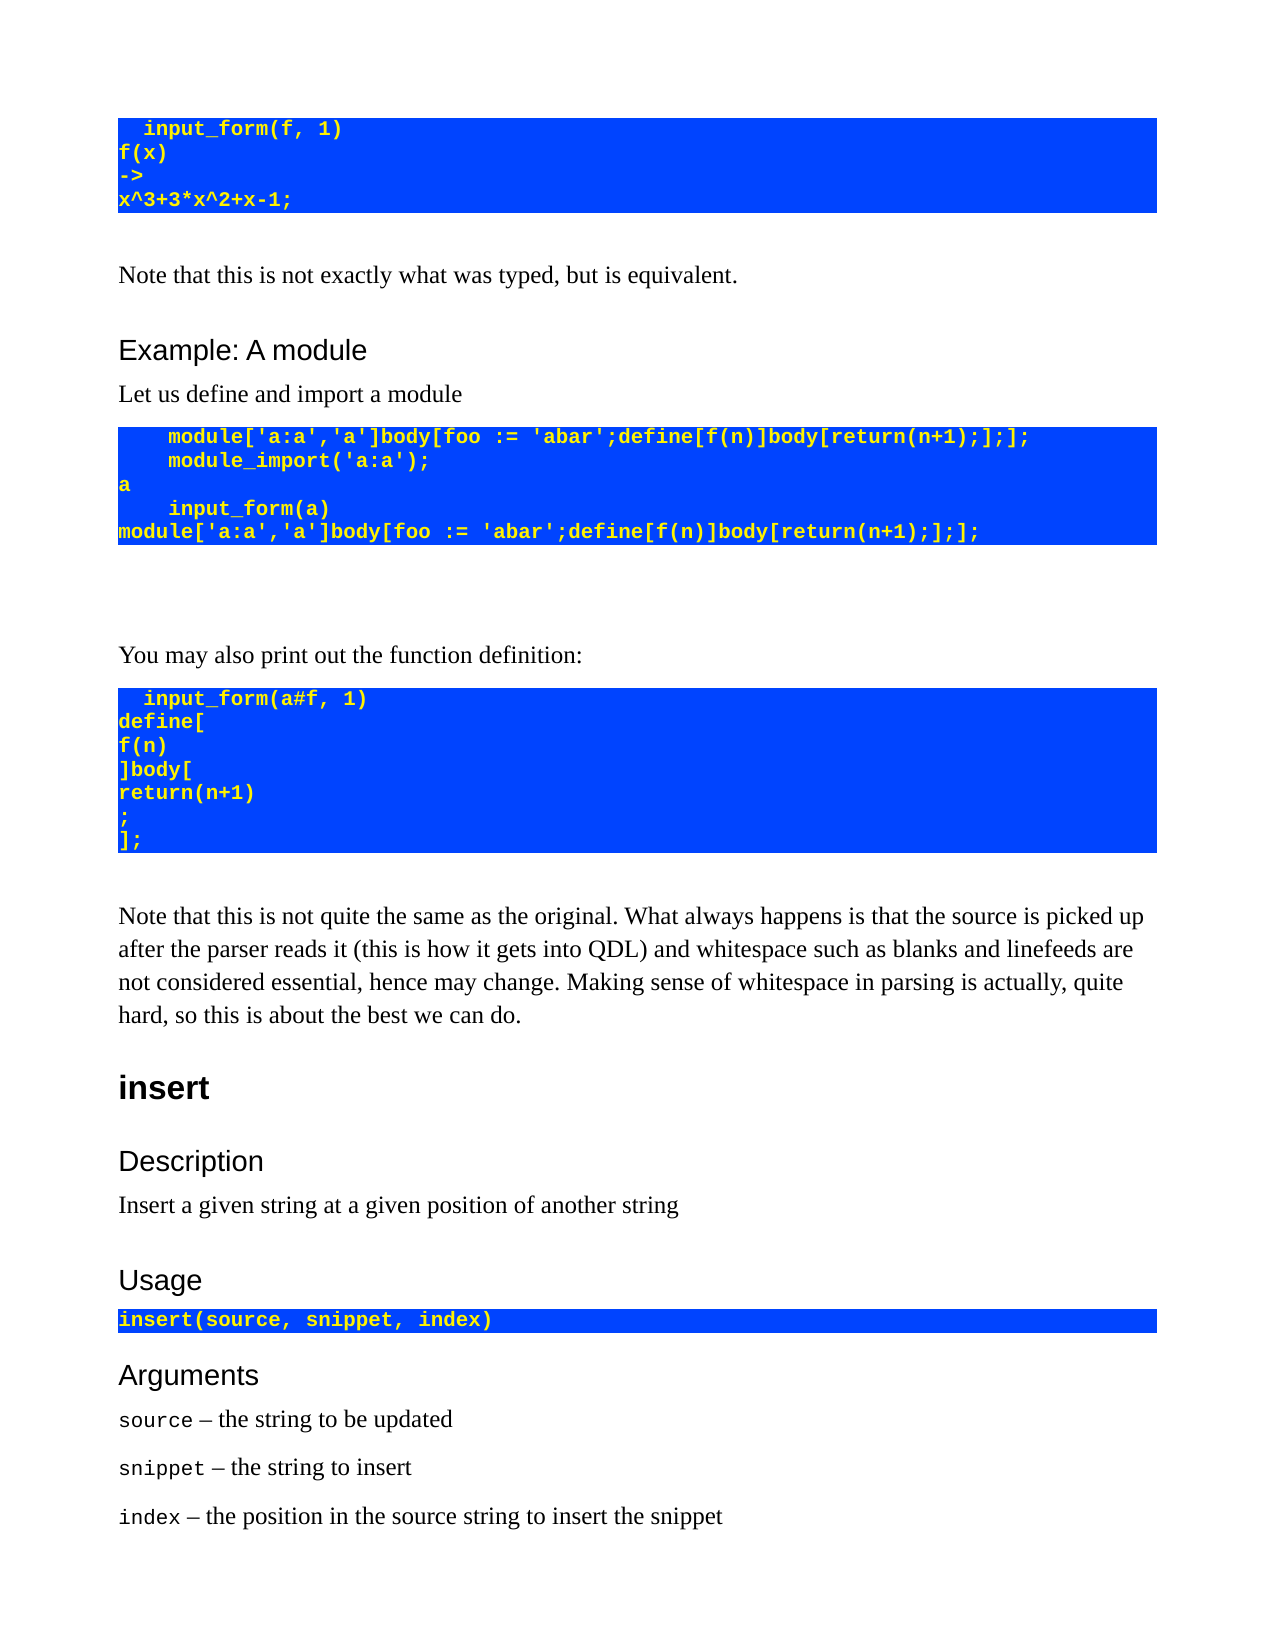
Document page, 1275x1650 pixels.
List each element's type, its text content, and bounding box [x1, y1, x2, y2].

text Note that this is not exactly what was typed, but is equivalent. [118, 260, 1157, 289]
text f(x) [118, 142, 1157, 165]
text x^3+3*x^2+x-1; [118, 189, 1157, 213]
text f(n) [118, 735, 1157, 758]
text return(n+1) [118, 782, 1157, 806]
text input_form(f, 1) [118, 118, 1157, 142]
text Let us define and import a module [118, 379, 1157, 408]
text Insert a given string at a given position of another string [118, 1190, 1157, 1219]
text define[ [118, 711, 1157, 735]
subtitle Example: A module [118, 333, 1157, 366]
text ; [118, 806, 1157, 829]
text snippet – the string to insert [118, 1452, 1157, 1482]
subtitle insert [118, 1068, 1157, 1107]
text input_form(a) [118, 497, 1157, 521]
text insert(source, snippet, index) [118, 1309, 1157, 1333]
subtitle Usage [118, 1263, 1157, 1297]
text source – the string to be updated [118, 1404, 1157, 1433]
text ]body[ [118, 758, 1157, 782]
subtitle Description [118, 1144, 1157, 1178]
text index – the position in the source string to insert the snippet [118, 1501, 1157, 1530]
text input_form(a#f, 1) [118, 688, 1157, 711]
subtitle Arguments [118, 1358, 1157, 1391]
text ]; [118, 829, 1157, 853]
text a [118, 474, 1157, 497]
text module['a:a','a']body[foo := 'abar';define[f(n)]body[return(n+1);];]; [118, 427, 1157, 450]
text module['a:a','a']body[foo := 'abar';define[f(n)]body[return(n+1);];]; [118, 521, 1157, 545]
text module_import('a:a'); [118, 450, 1157, 474]
text Note that this is not quite the same as the original. What always happens is that the source is picked up after the parser reads it (this is how it gets into QDL) and whitespace such as blanks and linefeeds are not considered essential, hence may change. Making sense of whitespace in parsing is actually, quite hard, so this is about the best we can do. [118, 901, 1157, 1028]
text You may also print out the function definition: [118, 640, 1157, 669]
text -> [118, 165, 1157, 189]
